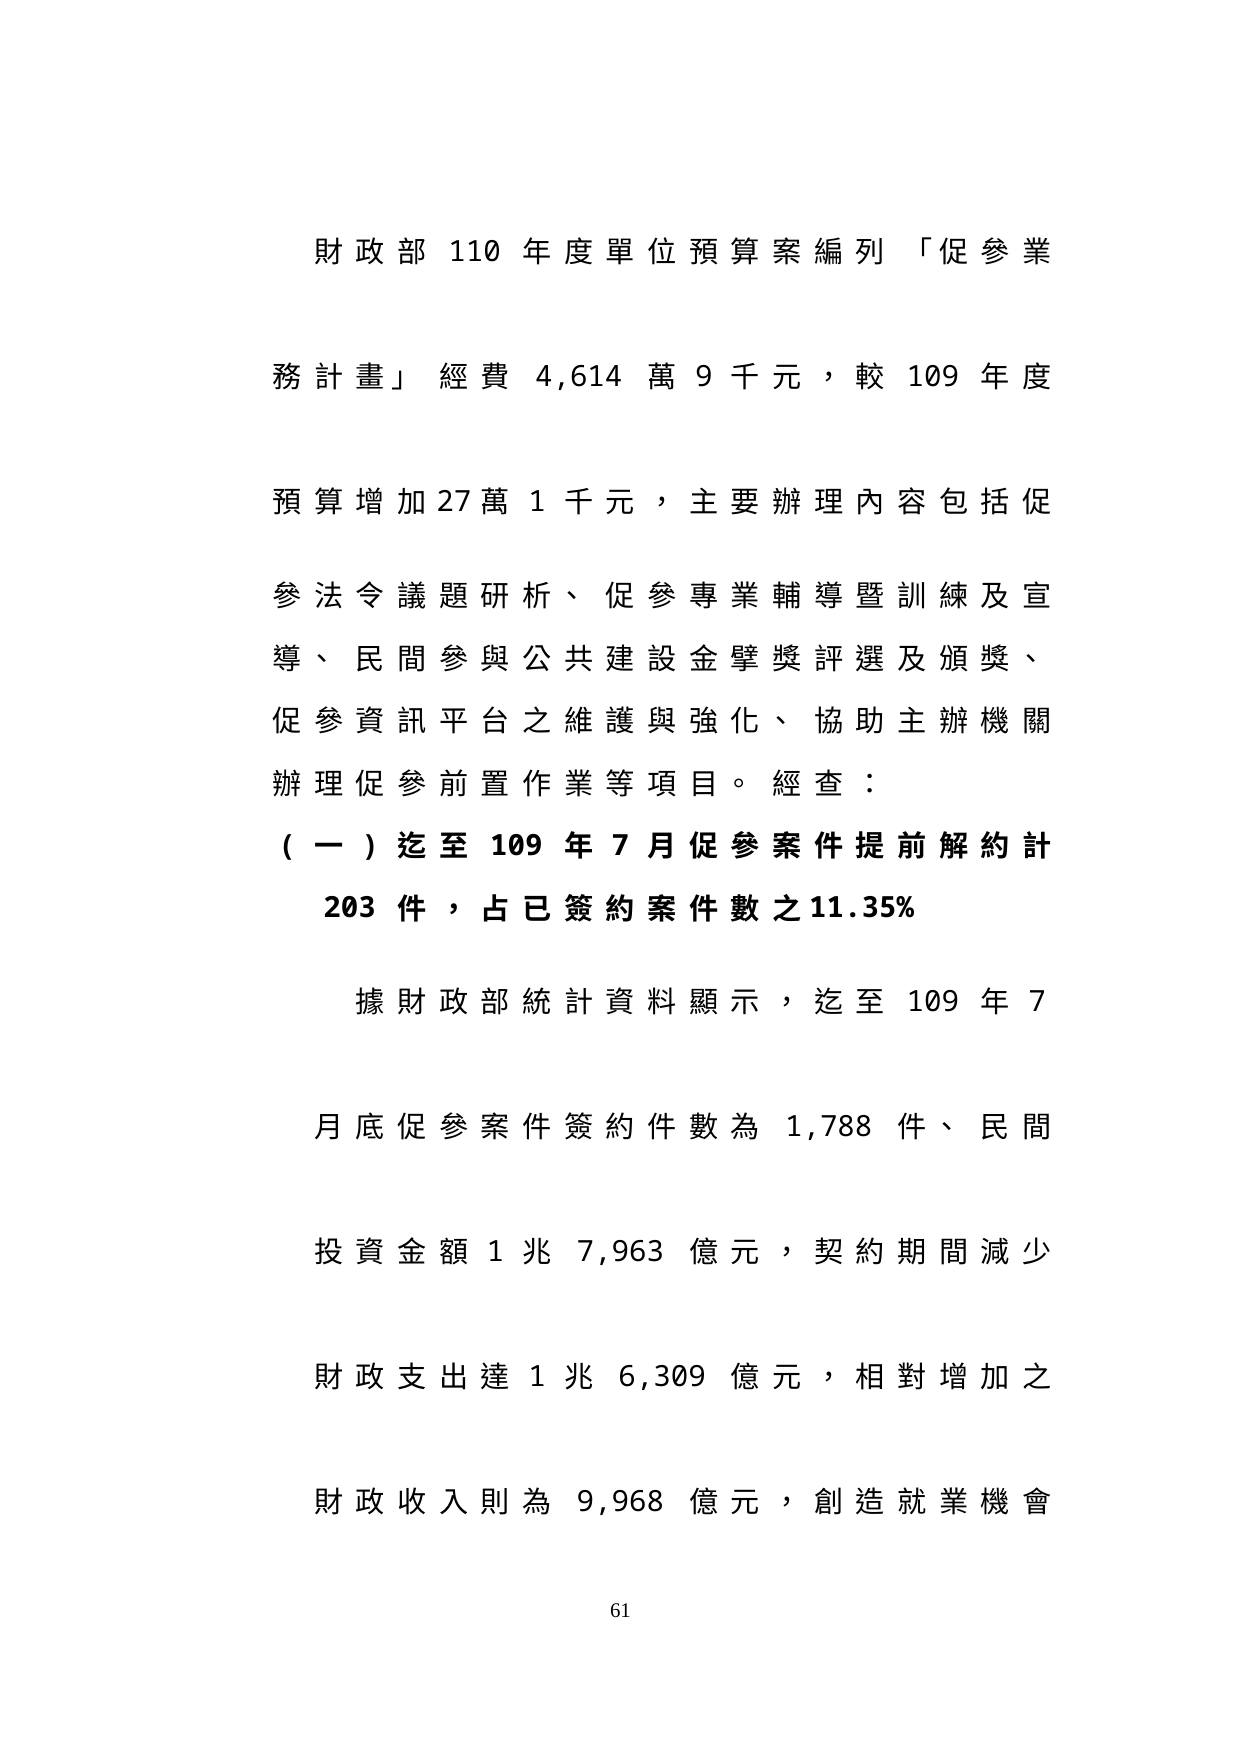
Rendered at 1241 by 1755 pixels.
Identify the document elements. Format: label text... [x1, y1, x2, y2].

text 財政部110年度單位預算案編列「促參業務計畫」經費4,614萬9千元，較109年度預算增加27萬1千元，主要辦理內容包括促參法令議題研析、促參專業輔導暨訓練及宣導、民間參與公共建設金擘獎評選及頒獎、促參資訊平台之維護與強化、協助主辦機關辦理促參前置作業等項目。經查： [242, 177, 1058, 802]
text 據財政部統計資料顯示，迄至109年7月底促參案件簽約件數為1,788件、民間投資金額1兆7,963億元，契約期間減少財政支出達1兆6,309億元，相對增加之財政收入則為9,968億元，創造就業機會 [271, 927, 1058, 1552]
text (一)迄至109年7月促參案件提前解約計203件，占已簽約案件數之11.35% [242, 802, 1058, 927]
